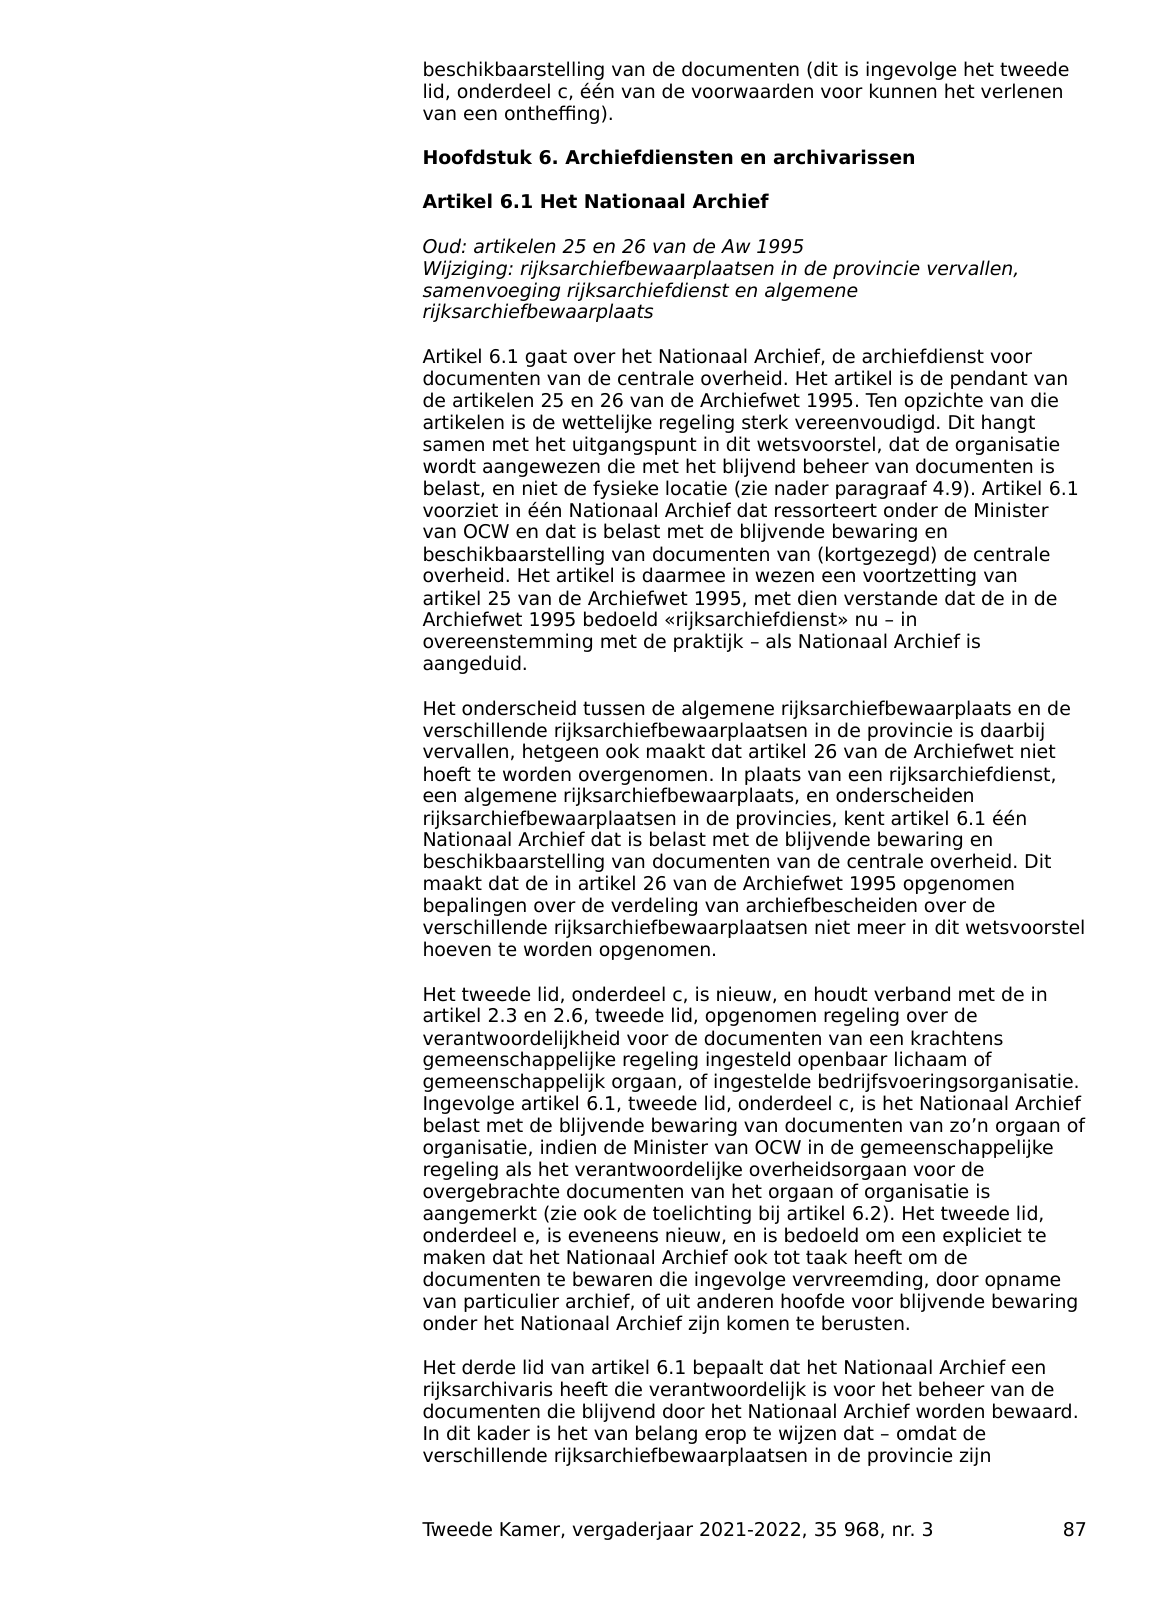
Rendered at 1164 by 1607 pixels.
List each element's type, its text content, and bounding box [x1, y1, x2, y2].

text Het tweede lid, onderdeel c, is nieuw, en houdt verband met de in artikel 2.3 en 2.6, tweede lid, opgenomen regeling over de verantwoordelijkheid voor de documenten van een krachtens gemeenschappelijke regeling ingesteld openbaar lichaam of gemeenschappelijk orgaan, of ingestelde bedrijfsvoeringsorganisatie. Ingevolge artikel 6.1, tweede lid, onderdeel c, is het Nationaal Archief belast met de blijvende bewaring van documenten van zo’n orgaan of organisatie, indien de Minister van OCW in de gemeenschappelijke regeling als het verantwoordelijke overheidsorgaan voor de overgebrachte documenten van het orgaan of organisatie is aangemerkt (zie ook de toelichting bij artikel 6.2). Het tweede lid, onderdeel e, is eveneens nieuw, en is bedoeld om een expliciet te maken dat het Nationaal Archief ook tot taak heeft om de documenten te bewaren die ingevolge vervreemding, door opname van particulier archief, of uit anderen hoofde voor blijvende bewaring onder het Nationaal Archief zijn komen te berusten. [422, 983, 1087, 1335]
text Het onderscheid tussen de algemene rijksarchiefbewaarplaats en de verschillende rijksarchiefbewaarplaatsen in de provincie is daarbij vervallen, hetgeen ook maakt dat artikel 26 van de Archiefwet niet hoeft te worden overgenomen. In plaats van een rijksarchiefdienst, een algemene rijksarchiefbewaarplaats, en onderscheiden rijksarchiefbewaarplaatsen in de provincies, kent artikel 6.1 één Nationaal Archief dat is belast met de blijvende bewaring en beschikbaarstelling van documenten van de centrale overheid. Dit maakt dat de in artikel 26 van de Archiefwet 1995 opgenomen bepalingen over de verdeling van archiefbescheiden over de verschillende rijksarchiefbewaarplaatsen niet meer in dit wetsvoorstel hoeven te worden opgenomen. [422, 697, 1087, 961]
subtitle Hoofdstuk 6. Archiefdiensten en archivarissen [422, 147, 1087, 169]
text Wijziging: rijksarchiefbewaarplaatsen in de provincie vervallen, samenvoeging rijksarchiefdienst en algemene rijksarchiefbewaarplaats [422, 257, 1087, 323]
text Oud: artikelen 25 en 26 van de Aw 1995 [422, 236, 1087, 257]
text beschikbaarstelling van de documenten (dit is ingevolge het tweede lid, onderdeel c, één van de voorwaarden voor kunnen het verlenen van een ontheffing). [422, 59, 1087, 125]
subtitle Artikel 6.1 Het Nationaal Archief [422, 191, 1087, 213]
text Het derde lid van artikel 6.1 bepaalt dat het Nationaal Archief een rijksarchivaris heeft die verantwoordelijk is voor het beheer van de documenten die blijvend door het Nationaal Archief worden bewaard. In dit kader is het van belang erop te wijzen dat – omdat de verschillende rijksarchiefbewaarplaatsen in de provincie zijn [422, 1357, 1087, 1467]
text Artikel 6.1 gaat over het Nationaal Archief, de archiefdienst voor documenten van de centrale overheid. Het artikel is de pendant van de artikelen 25 en 26 van de Archiefwet 1995. Ten opzichte van die artikelen is de wettelijke regeling sterk vereenvoudigd. Dit hangt samen met het uitgangspunt in dit wetsvoorstel, dat de organisatie wordt aangewezen die met het blijvend beheer van documenten is belast, en niet de fysieke locatie (zie nader paragraaf 4.9). Artikel 6.1 voorziet in één Nationaal Archief dat ressorteert onder de Minister van OCW en dat is belast met de blijvende bewaring en beschikbaarstelling van documenten van (kortgezegd) de centrale overheid. Het artikel is daarmee in wezen een voortzetting van artikel 25 van de Archiefwet 1995, met dien verstande dat de in de Archiefwet 1995 bedoeld «rijksarchiefdienst» nu – in overeenstemming met de praktijk – als Nationaal Archief is aangeduid. [422, 346, 1087, 675]
